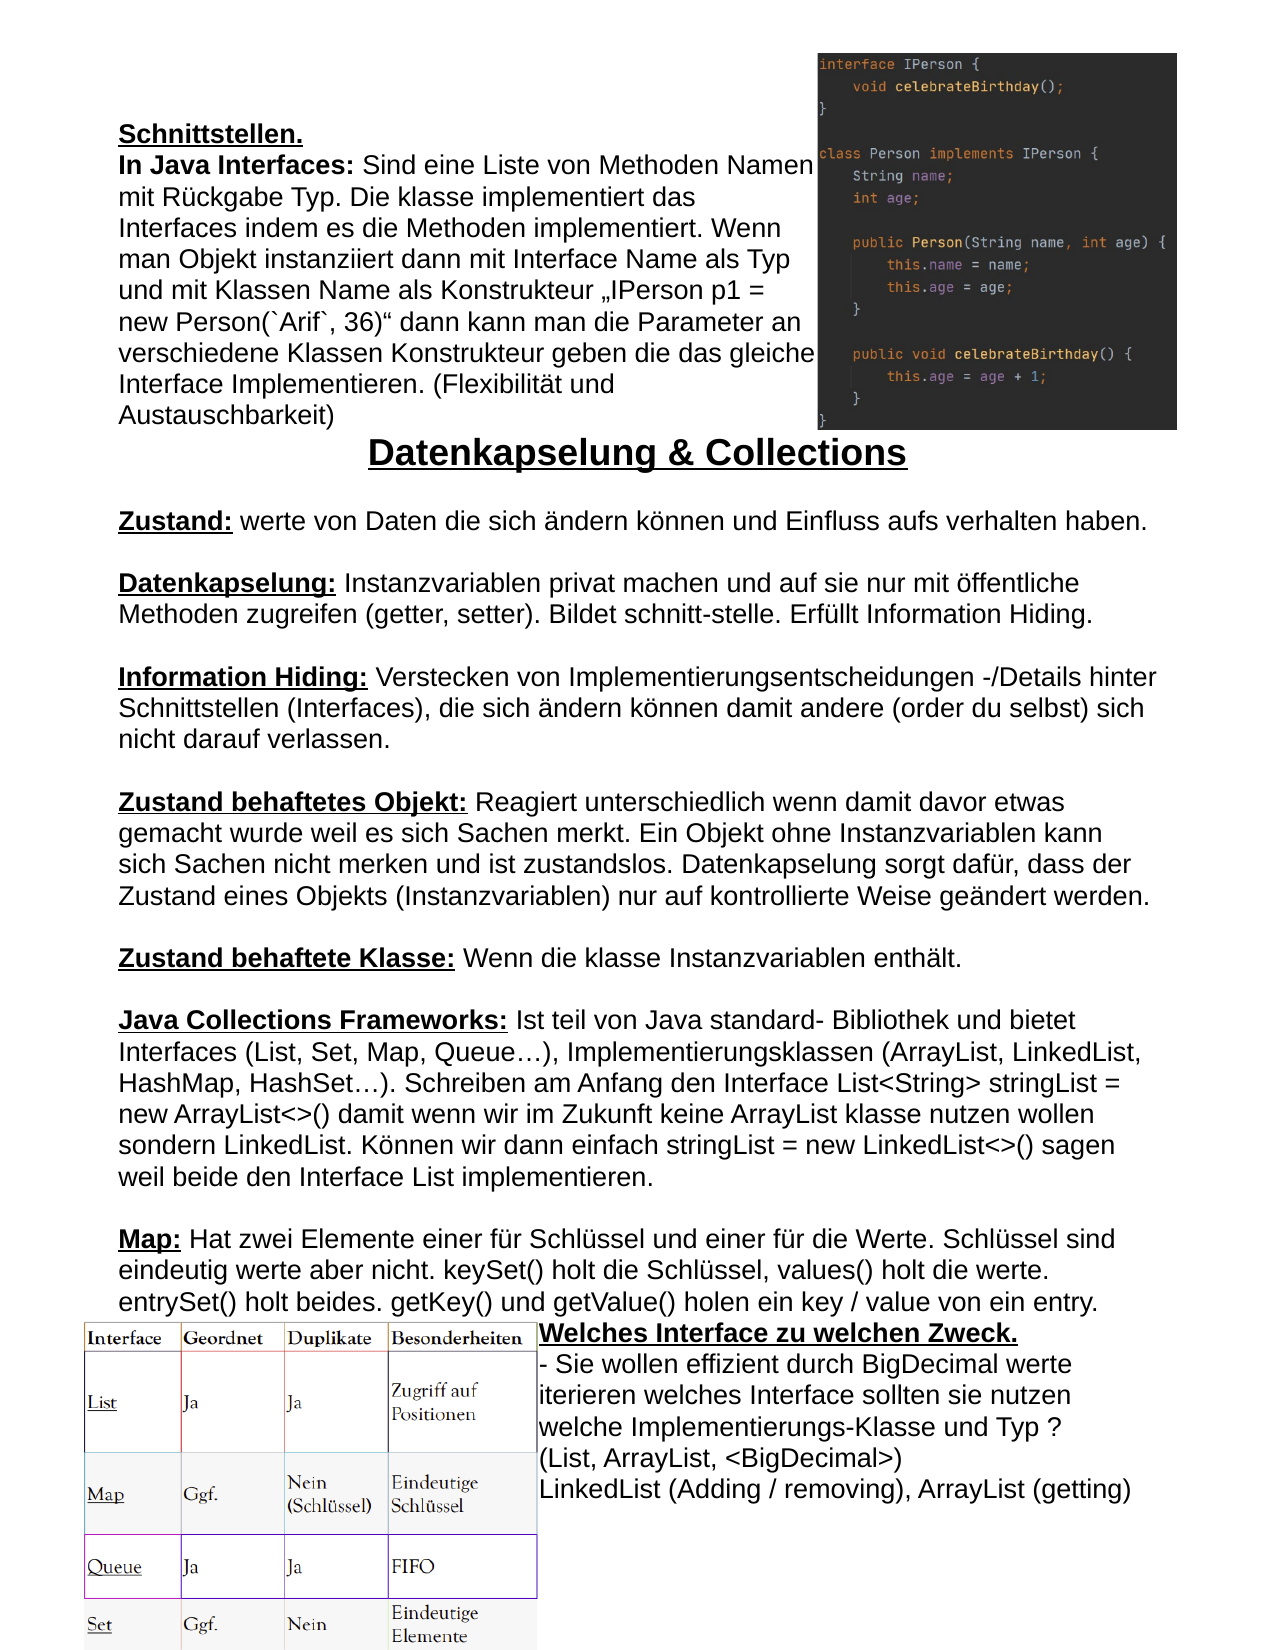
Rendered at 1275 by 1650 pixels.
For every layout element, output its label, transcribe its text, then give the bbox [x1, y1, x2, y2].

text Information Hiding: Verstecken von Implementierungsentscheidungen -/Details hinter Schnittstellen (Interfaces), die sich ändern können damit andere (order du selbst) sich nicht darauf verlassen. [118, 661, 1157, 755]
text Datenkapselung & Collections [118, 431, 1157, 474]
text Java Collections Frameworks: Ist teil von Java standard- Bibliothek und bietet Interfaces (List, Set, Map, Queue…), Implementierungsklassen (ArrayList, LinkedList, HashMap, HashSet…). Schreiben am Anfang den Interface List<String> stringList = new ArrayList<>() damit wenn wir im Zukunft keine ArrayList klasse nutzen wollen sondern LinkedList. Können wir dann einfach stringList = new LinkedList<>() sagen weil beide den Interface List implementieren. [118, 1004, 1157, 1192]
text Zustand behaftetes Objekt: Reagiert unterschiedlich wenn damit davor etwas gemacht wurde weil es sich Sachen merkt. Ein Objekt ohne Instanzvariablen kann sich Sachen nicht merken und ist zustandslos. Datenkapselung sorgt dafür, dass der Zustand eines Objekts (Instanzvariablen) nur auf kontrollierte Weise geändert werden. [118, 786, 1157, 911]
text Map: Hat zwei Elemente einer für Schlüssel und einer für die Werte. Schlüssel sind eindeutig werte aber nicht. keySet() holt die Schlüssel, values() holt die werte. entrySet() holt beides. getKey() und getValue() holen ein key / value von ein entry. [118, 1223, 1157, 1317]
text Welches Interface zu welchen Zweck. [118, 1317, 1157, 1348]
text LinkedList (Adding / removing), ArrayList (getting) [539, 1473, 1157, 1504]
text - Sie wollen effizient durch BigDecimal werte iterieren welches Interface sollten sie nutzen welche Implementierungs-Klasse und Typ ? [539, 1348, 1157, 1442]
text (List, ArrayList, <BigDecimal>) [539, 1442, 1157, 1473]
text Schnittstellen. [118, 118, 817, 149]
text In Java Interfaces: Sind eine Liste von Methoden Namen mit Rückgabe Typ. Die klasse implementiert das Interfaces indem es die Methoden implementiert. Wenn man Objekt instanziiert dann mit Interface Name als Typ und mit Klassen Name als Konstrukteur „IPerson p1 = new Person(`Arif`, 36)“ dann kann man die Parameter an verschiedene Klassen Konstrukteur geben die das gleiche Interface Implementieren. (Flexibilität und Austauschbarkeit) [118, 149, 1157, 431]
picture [817, 53, 1177, 430]
picture [81, 1321, 539, 1650]
text Datenkapselung: Instanzvariablen privat machen und auf sie nur mit öffentliche Methoden zugreifen (getter, setter). Bildet schnitt-stelle. Erfüllt Information Hiding. [118, 567, 1157, 630]
text Zustand: werte von Daten die sich ändern können und Einfluss aufs verhalten haben. [118, 505, 1157, 536]
text Zustand behaftete Klasse: Wenn die klasse Instanzvariablen enthält. [118, 942, 1157, 973]
